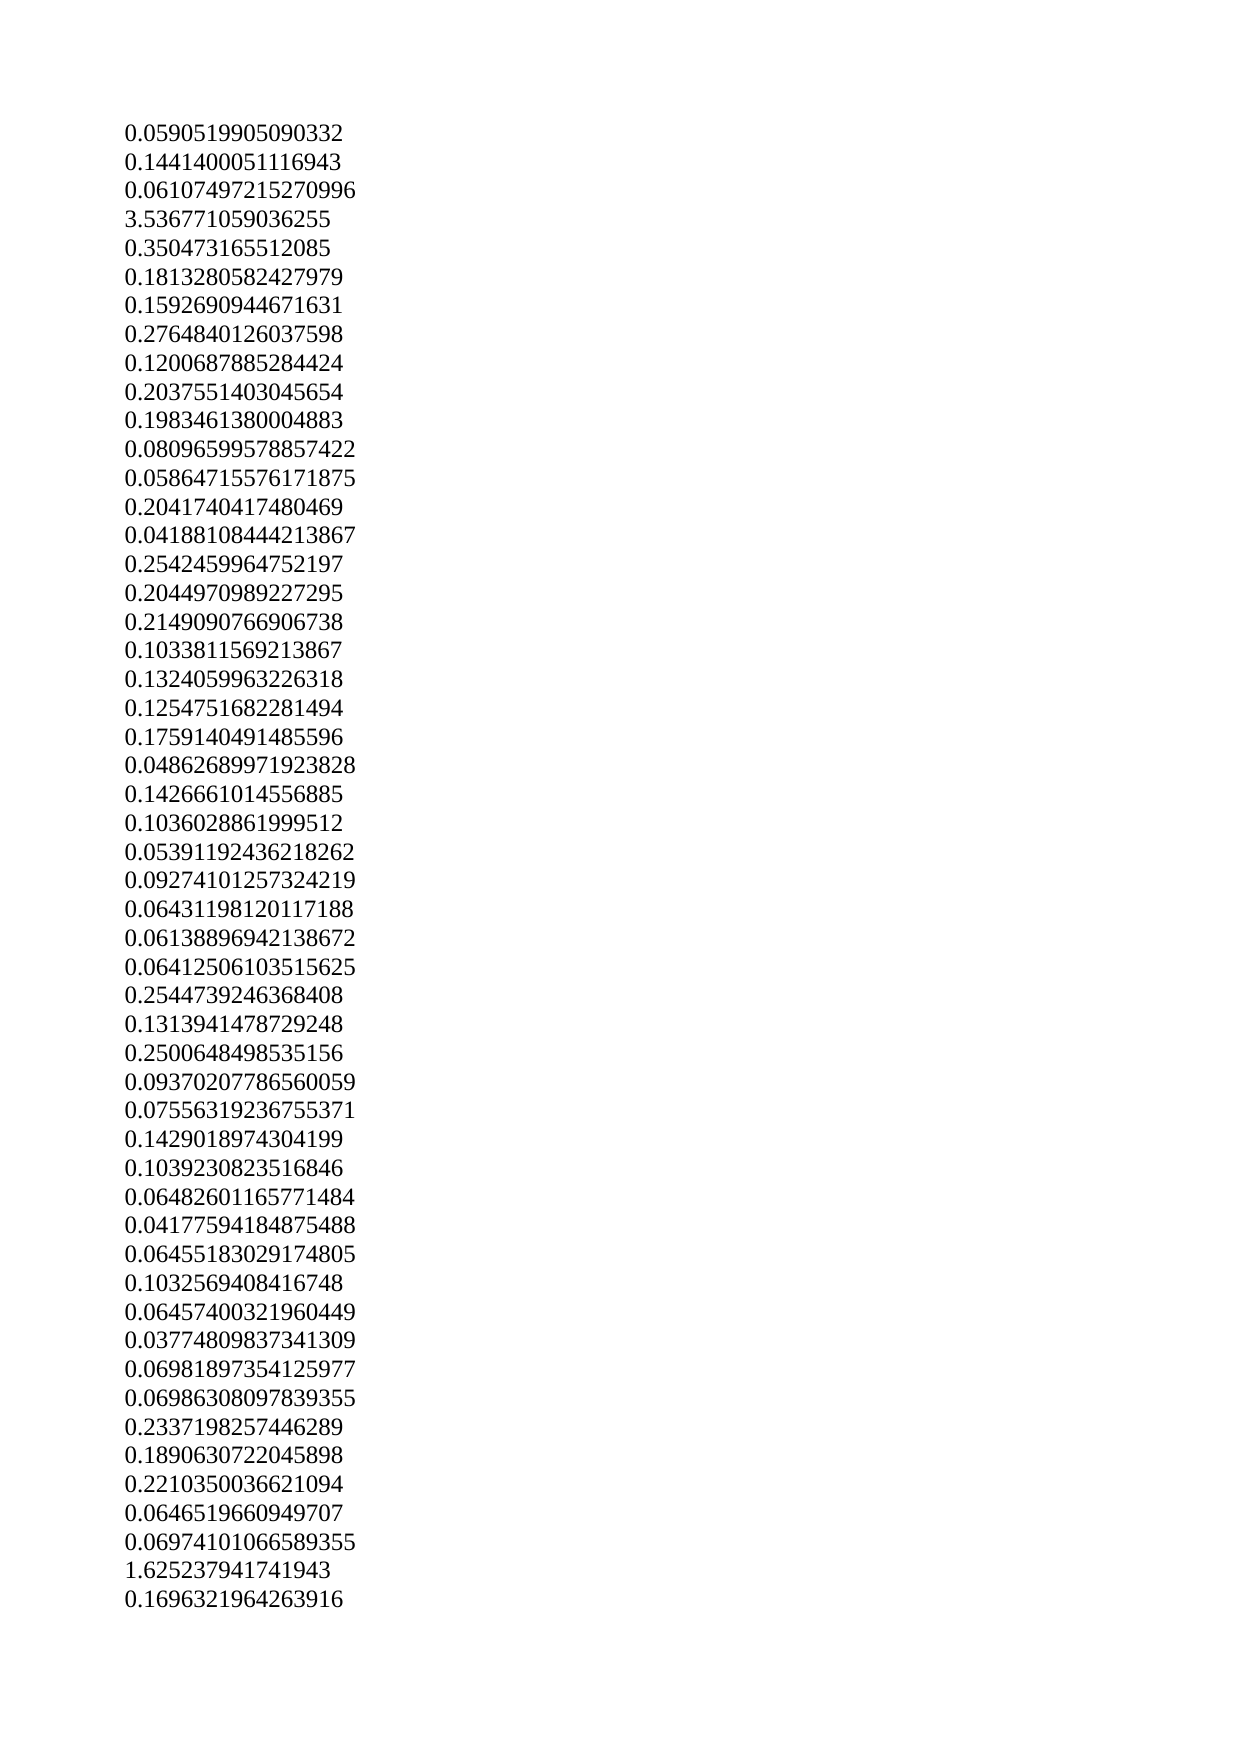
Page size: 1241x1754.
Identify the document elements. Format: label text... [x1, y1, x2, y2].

text 3.536771059036255 [118, 204, 1122, 233]
text 0.2041740417480469 [118, 492, 1122, 521]
text 0.09274101257324219 [118, 866, 1122, 894]
text 0.1036028861999512 [118, 808, 1122, 837]
text 0.1254751682281494 [118, 693, 1122, 722]
text 0.0590519905090332 [118, 118, 1122, 147]
text 0.1696321964263916 [118, 1584, 1122, 1613]
text 0.06138896942138672 [118, 923, 1122, 952]
text 0.2544739246368408 [118, 981, 1122, 1009]
text 0.1813280582427979 [118, 262, 1122, 291]
text 0.06412506103515625 [118, 952, 1122, 981]
text 0.350473165512085 [118, 233, 1122, 262]
text 0.1039230823516846 [118, 1153, 1122, 1182]
text 0.06455183029174805 [118, 1239, 1122, 1268]
text 0.05391192436218262 [118, 837, 1122, 866]
text 0.0646519660949707 [118, 1498, 1122, 1527]
text 0.06457400321960449 [118, 1297, 1122, 1326]
text 0.04177594184875488 [118, 1211, 1122, 1239]
text 0.04862689971923828 [118, 751, 1122, 779]
text 0.1426661014556885 [118, 779, 1122, 808]
text 0.03774809837341309 [118, 1326, 1122, 1354]
text 0.06986308097839355 [118, 1383, 1122, 1412]
text 0.06482601165771484 [118, 1182, 1122, 1211]
text 0.1032569408416748 [118, 1268, 1122, 1297]
text 0.1441400051116943 [118, 147, 1122, 176]
text 0.1983461380004883 [118, 406, 1122, 434]
text 0.06974101066589355 [118, 1527, 1122, 1556]
text 0.2210350036621094 [118, 1469, 1122, 1498]
text 0.1200687885284424 [118, 348, 1122, 377]
text 0.09370207786560059 [118, 1067, 1122, 1096]
text 0.06431198120117188 [118, 894, 1122, 923]
text 1.625237941741943 [118, 1556, 1122, 1584]
text 0.2044970989227295 [118, 578, 1122, 607]
text 0.1033811569213867 [118, 636, 1122, 664]
text 0.07556319236755371 [118, 1096, 1122, 1124]
text 0.1324059963226318 [118, 664, 1122, 693]
text 0.1759140491485596 [118, 722, 1122, 751]
text 0.2149090766906738 [118, 607, 1122, 636]
text 0.1890630722045898 [118, 1441, 1122, 1469]
text 0.06107497215270996 [118, 176, 1122, 204]
text 0.06981897354125977 [118, 1354, 1122, 1383]
text 0.05864715576171875 [118, 463, 1122, 492]
text 0.2037551403045654 [118, 377, 1122, 406]
text 0.2337198257446289 [118, 1412, 1122, 1441]
text 0.2500648498535156 [118, 1038, 1122, 1067]
text 0.1429018974304199 [118, 1124, 1122, 1153]
text 0.2542459964752197 [118, 549, 1122, 578]
text 0.08096599578857422 [118, 434, 1122, 463]
text 0.1592690944671631 [118, 291, 1122, 319]
text 0.2764840126037598 [118, 319, 1122, 348]
text 0.1313941478729248 [118, 1009, 1122, 1038]
text 0.04188108444213867 [118, 521, 1122, 549]
